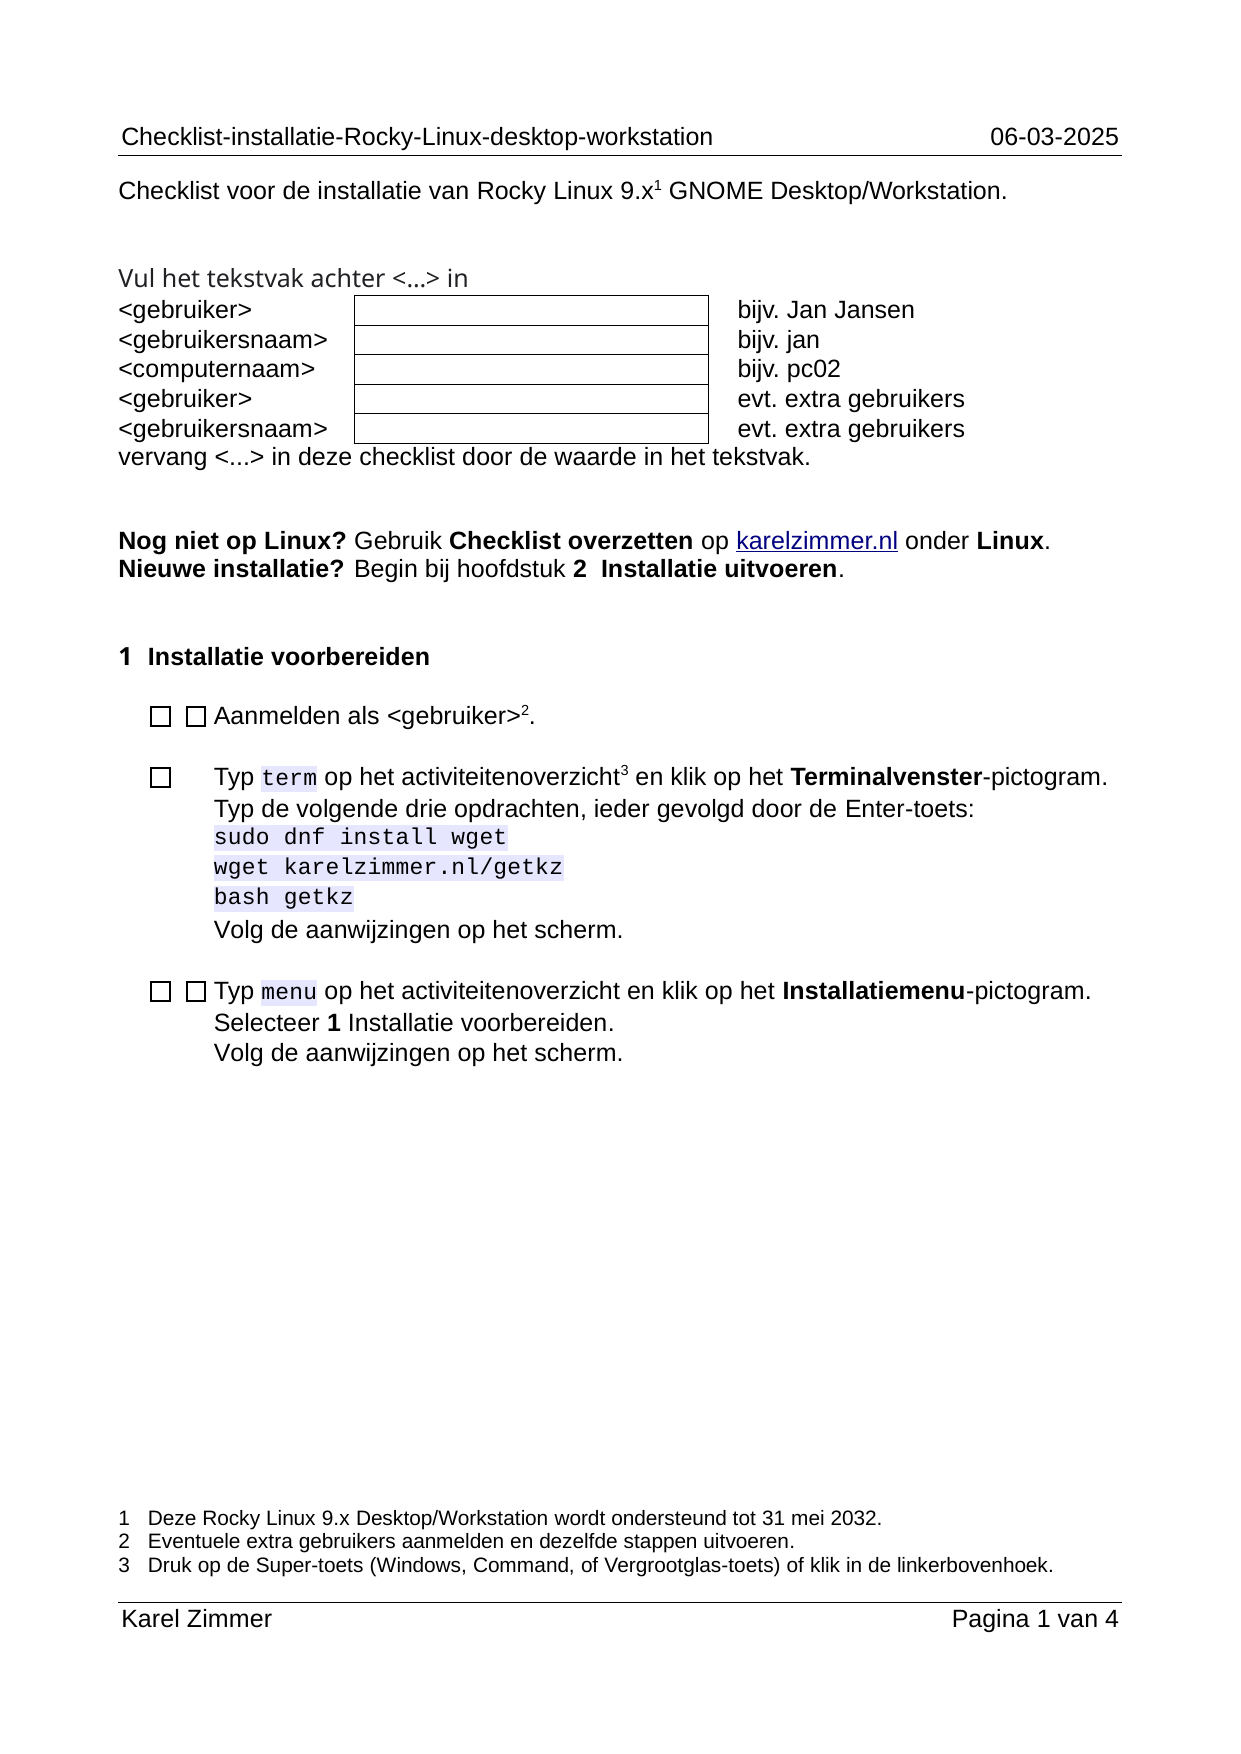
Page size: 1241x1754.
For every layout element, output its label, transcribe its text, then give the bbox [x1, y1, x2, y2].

table_header [177, 701, 213, 731]
table_cell [177, 976, 213, 1007]
text <gebruiker> [118, 295, 354, 325]
table_cell Typ de volgende drie opdrachten, ieder gevolgd door de Enter-toets: [213, 794, 1122, 824]
text vervang <...> in deze checklist door de waarde in het tekstvak. [118, 443, 1122, 471]
table_cell [177, 794, 213, 824]
table_cell [142, 1038, 177, 1068]
text <computernaam> [118, 354, 354, 384]
table_cell [177, 885, 213, 915]
text <gebruikersnaam> [118, 325, 354, 354]
table_cell Typ term op het activiteitenoverzicht en klik op het Terminalvenster-pictogram. [213, 762, 1122, 794]
table_cell [213, 945, 1122, 976]
table_cell [118, 762, 142, 794]
text bijv. Jan Jansen [709, 295, 1122, 325]
table_cell [213, 731, 1122, 762]
table_cell [118, 976, 142, 1007]
table_cell [177, 1038, 213, 1068]
list Installatie voorbereiden [118, 639, 1122, 673]
table_cell [118, 854, 142, 884]
text bijv. pc02 [709, 354, 1122, 384]
text Deze Rocky Linux 9.x Desktop/Workstation wordt ondersteund tot 31 mei 2032. [118, 1506, 1122, 1530]
table_cell Selecteer 1 Installatie voorbereiden. [213, 1008, 1122, 1038]
text Checklist voor de installatie van Rocky Linux 9.x GNOME Desktop/Workstation. [118, 177, 1122, 205]
table_header Aanmelden als <gebruiker>. [213, 701, 1122, 731]
table_cell [118, 885, 142, 915]
text <gebruikersnaam> [118, 413, 354, 443]
text <gebruiker> [118, 384, 354, 413]
table_cell [142, 976, 177, 1007]
table_cell sudo dnf install wget [213, 824, 1122, 854]
text Nog niet op Linux? Gebruik Checklist overzetten op karelzimmer.nl onder Linux. [118, 527, 1122, 555]
table_cell Volg de aanwijzingen op het scherm. [213, 1038, 1122, 1068]
text evt. extra gebruikers [709, 413, 1122, 443]
table_cell [177, 854, 213, 884]
table_cell [118, 1038, 142, 1068]
table_cell [177, 731, 213, 762]
table_cell [177, 945, 213, 976]
table_header [118, 701, 142, 731]
table_cell [118, 794, 142, 824]
table_cell wget karelzimmer.nl/getkz [213, 854, 1122, 884]
table_cell [177, 762, 213, 794]
table_cell [177, 824, 213, 854]
table_cell [177, 1008, 213, 1038]
table_cell [118, 1008, 142, 1038]
table_cell Typ menu op het activiteitenoverzicht en klik op het Installatiemenu-pictogram. [213, 976, 1122, 1007]
table_cell [142, 1008, 177, 1038]
text Vul het tekstvak achter <...> in [118, 261, 1122, 295]
table_cell [142, 915, 177, 945]
table_cell [142, 794, 177, 824]
table_cell [142, 885, 177, 915]
text Nieuwe installatie? Begin bij hoofdstuk 2 Installatie uitvoeren. [118, 555, 1122, 583]
table_cell [118, 731, 142, 762]
table_cell [118, 915, 142, 945]
text bijv. jan [709, 325, 1122, 354]
table_cell [177, 915, 213, 945]
table_cell [118, 824, 142, 854]
table_cell [142, 824, 177, 854]
table_cell [142, 854, 177, 884]
table_cell [142, 731, 177, 762]
table_cell bash getkz [213, 885, 1122, 915]
table_cell [142, 945, 177, 976]
table_cell [142, 762, 177, 794]
table_cell [118, 945, 142, 976]
table_cell Volg de aanwijzingen op het scherm. [213, 915, 1122, 945]
text evt. extra gebruikers [709, 384, 1122, 413]
table_header [142, 701, 177, 731]
